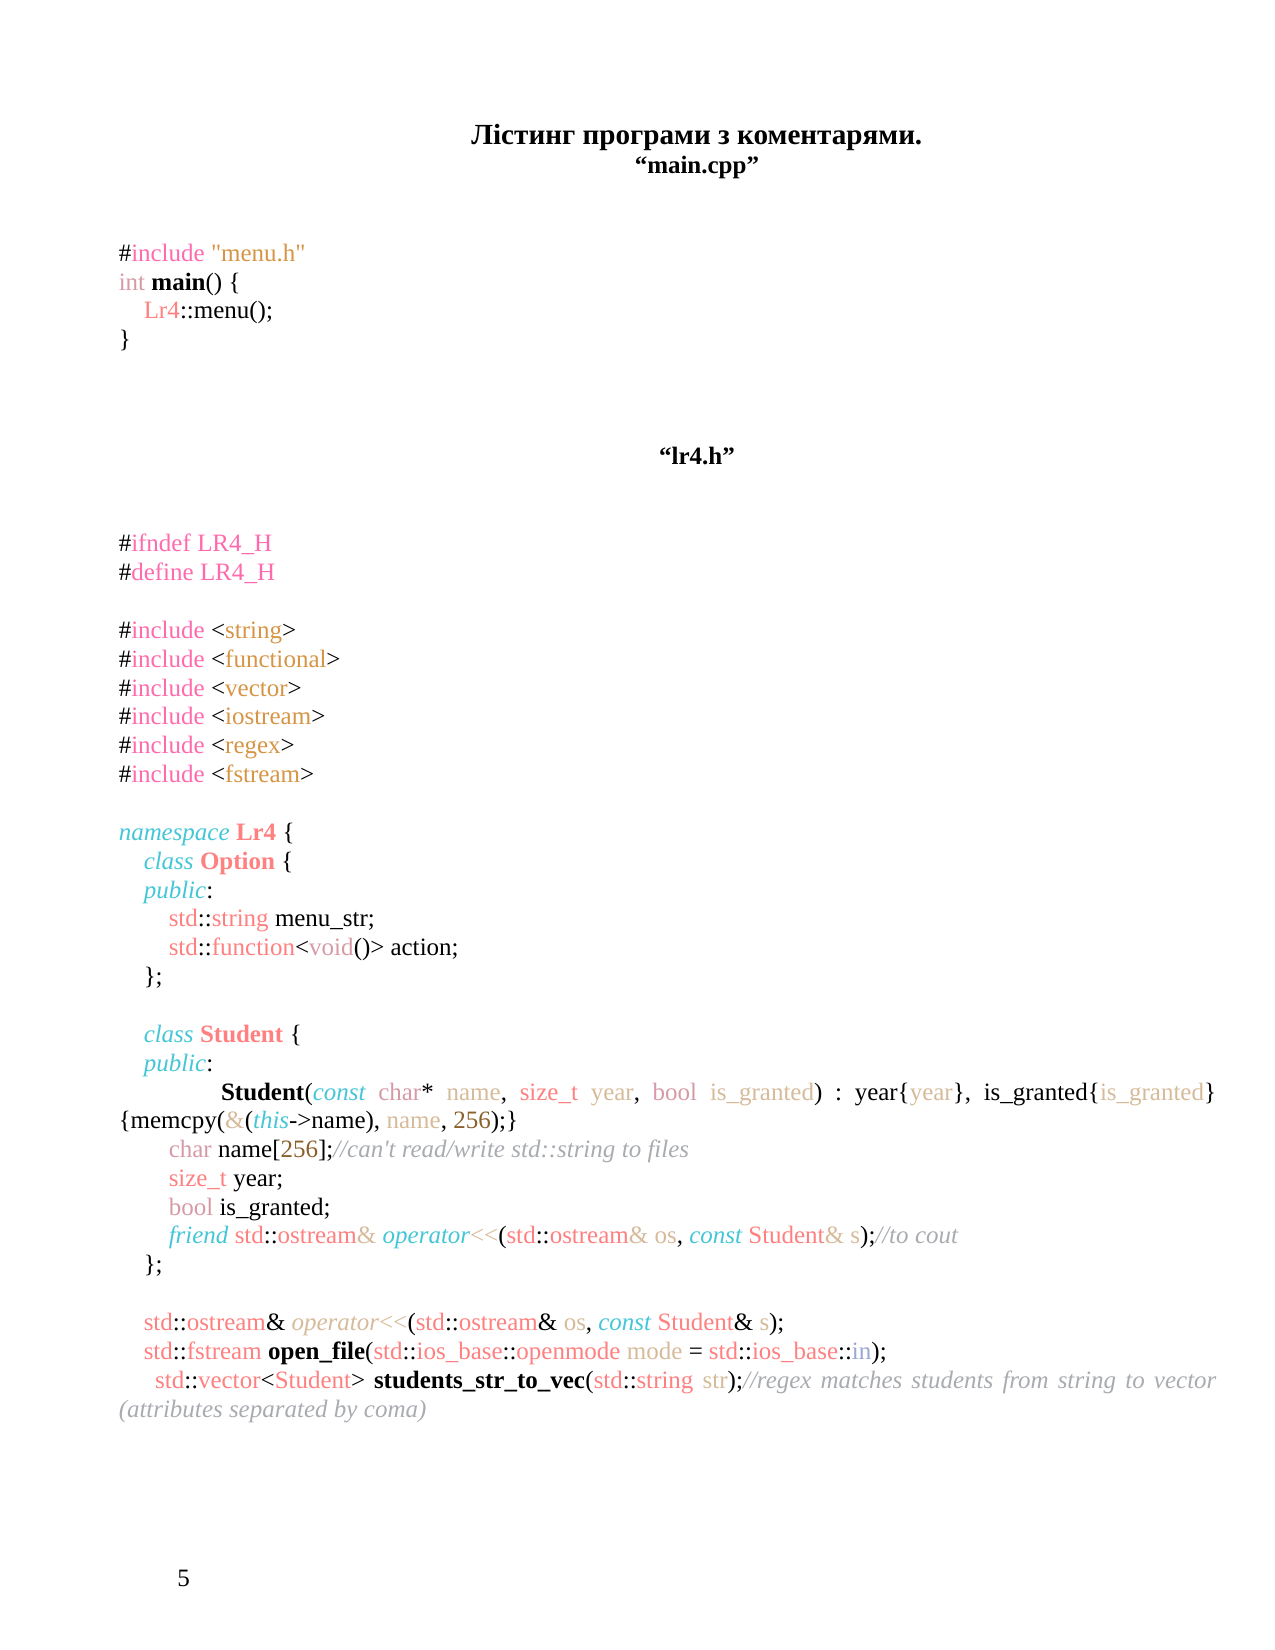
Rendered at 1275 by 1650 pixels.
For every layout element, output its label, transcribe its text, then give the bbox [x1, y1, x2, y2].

text size_t year; [118, 1163, 1216, 1192]
text #include <fstream> [118, 759, 1216, 788]
text #include "menu.h" [118, 238, 1216, 267]
text bool is_granted; [118, 1192, 1216, 1220]
text namespace Lr4 { [118, 817, 1216, 846]
text class Student { [118, 1019, 1216, 1048]
text #define LR4_H [118, 557, 1216, 586]
text “main.cpp” [118, 151, 1216, 179]
text Student(const char* name, size_t year, bool is_granted) : year{year}, is_granted{is_granted} {memcpy(&(this->name), name, 256);} [118, 1077, 1216, 1134]
text #include <iostream> [118, 701, 1216, 730]
text #ifndef LR4_H [118, 528, 1216, 557]
text std::string menu_str; [118, 903, 1216, 932]
text std::fstream open_file(std::ios_base::openmode mode = std::ios_base::in); [118, 1336, 1216, 1365]
text std::vector<Student> students_str_to_vec(std::string str);//regex matches students from string to vector (attributes separated by coma) [118, 1365, 1216, 1422]
text #include <functional> [118, 644, 1216, 673]
text class Option { [118, 846, 1216, 875]
text Lr4::menu(); [118, 295, 1216, 324]
text } [118, 324, 1216, 353]
text #include <regex> [118, 730, 1216, 759]
text public: [118, 875, 1216, 903]
text “lr4.h” [118, 441, 1216, 470]
text #include <vector> [118, 673, 1216, 701]
text int main() { [118, 267, 1216, 295]
text }; [118, 1249, 1216, 1278]
text Лістинг програми з коментарями. [118, 117, 1216, 151]
text friend std::ostream& operator<<(std::ostream& os, const Student& s);//to cout [118, 1220, 1216, 1249]
text std::ostream& operator<<(std::ostream& os, const Student& s); [118, 1307, 1216, 1336]
text #include <string> [118, 615, 1216, 644]
text char name[256];//can't read/write std::string to files [118, 1134, 1216, 1163]
text std::function<void()> action; [118, 932, 1216, 961]
text }; [118, 961, 1216, 990]
text public: [118, 1048, 1216, 1077]
